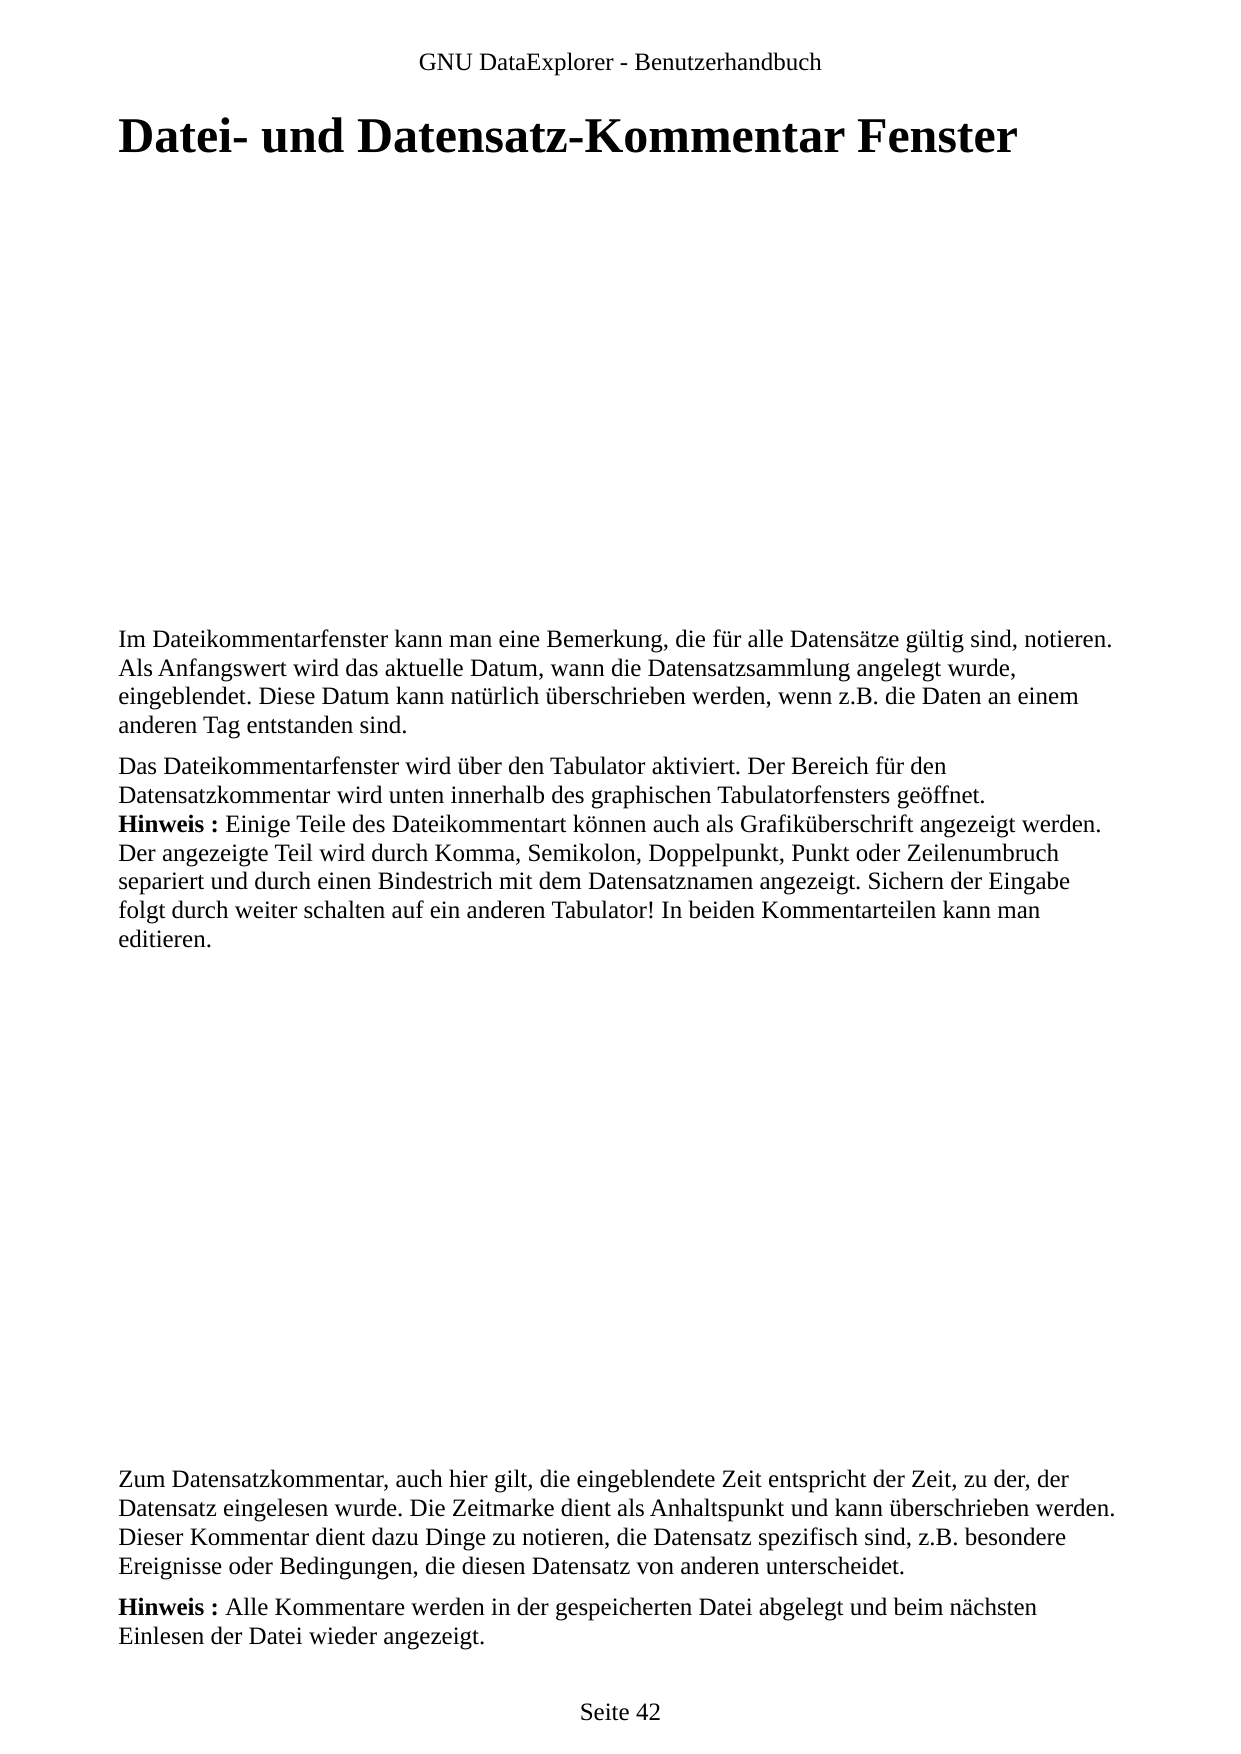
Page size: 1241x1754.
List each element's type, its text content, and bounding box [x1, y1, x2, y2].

text Zum Datensatzkommentar, auch hier gilt, die eingeblendete Zeit entspricht der Zeit, zu der, der Datensatz eingelesen wurde. Die Zeitmarke dient als Anhaltspunkt und kann überschrieben werden. Dieser Kommentar dient dazu Dinge zu notieren, die Datensatz spezifisch sind, z.B. besondere Ereignisse oder Bedingungen, die diesen Datensatz von anderen unterscheidet. [118, 1464, 1122, 1579]
text Hinweis : Alle Kommentare werden in der gespeicherten Datei abgelegt und beim nächsten Einlesen der Datei wieder angezeigt. [118, 1592, 1122, 1649]
text Das Dateikommentarfenster wird über den Tabulator aktiviert. Der Bereich für den Datensatzkommentar wird unten innerhalb des graphischen Tabulatorfensters geöffnet. Hinweis : Einige Teile des Dateikommentart können auch als Grafiküberschrift angezeigt werden. Der angezeigte Teil wird durch Komma, Semikolon, Doppelpunkt, Punkt oder Zeilenumbruch separiert und durch einen Bindestrich mit dem Datensatznamen angezeigt. Sichern der Eingabe folgt durch weiter schalten auf ein anderen Tabulator! In beiden Kommentarteilen kann man editieren. [118, 751, 1122, 1452]
subtitle Datei- und Datensatz-Kommentar Fenster [118, 106, 1122, 164]
text Im Dateikommentarfenster kann man eine Bemerkung, die für alle Datensätze gültig sind, notieren. Als Anfangswert wird das aktuelle Datum, wann die Datensatzsammlung angelegt wurde, eingeblendet. Diese Datum kann natürlich überschrieben werden, wenn z.B. die Daten an einem anderen Tag entstanden sind. [118, 624, 1122, 739]
